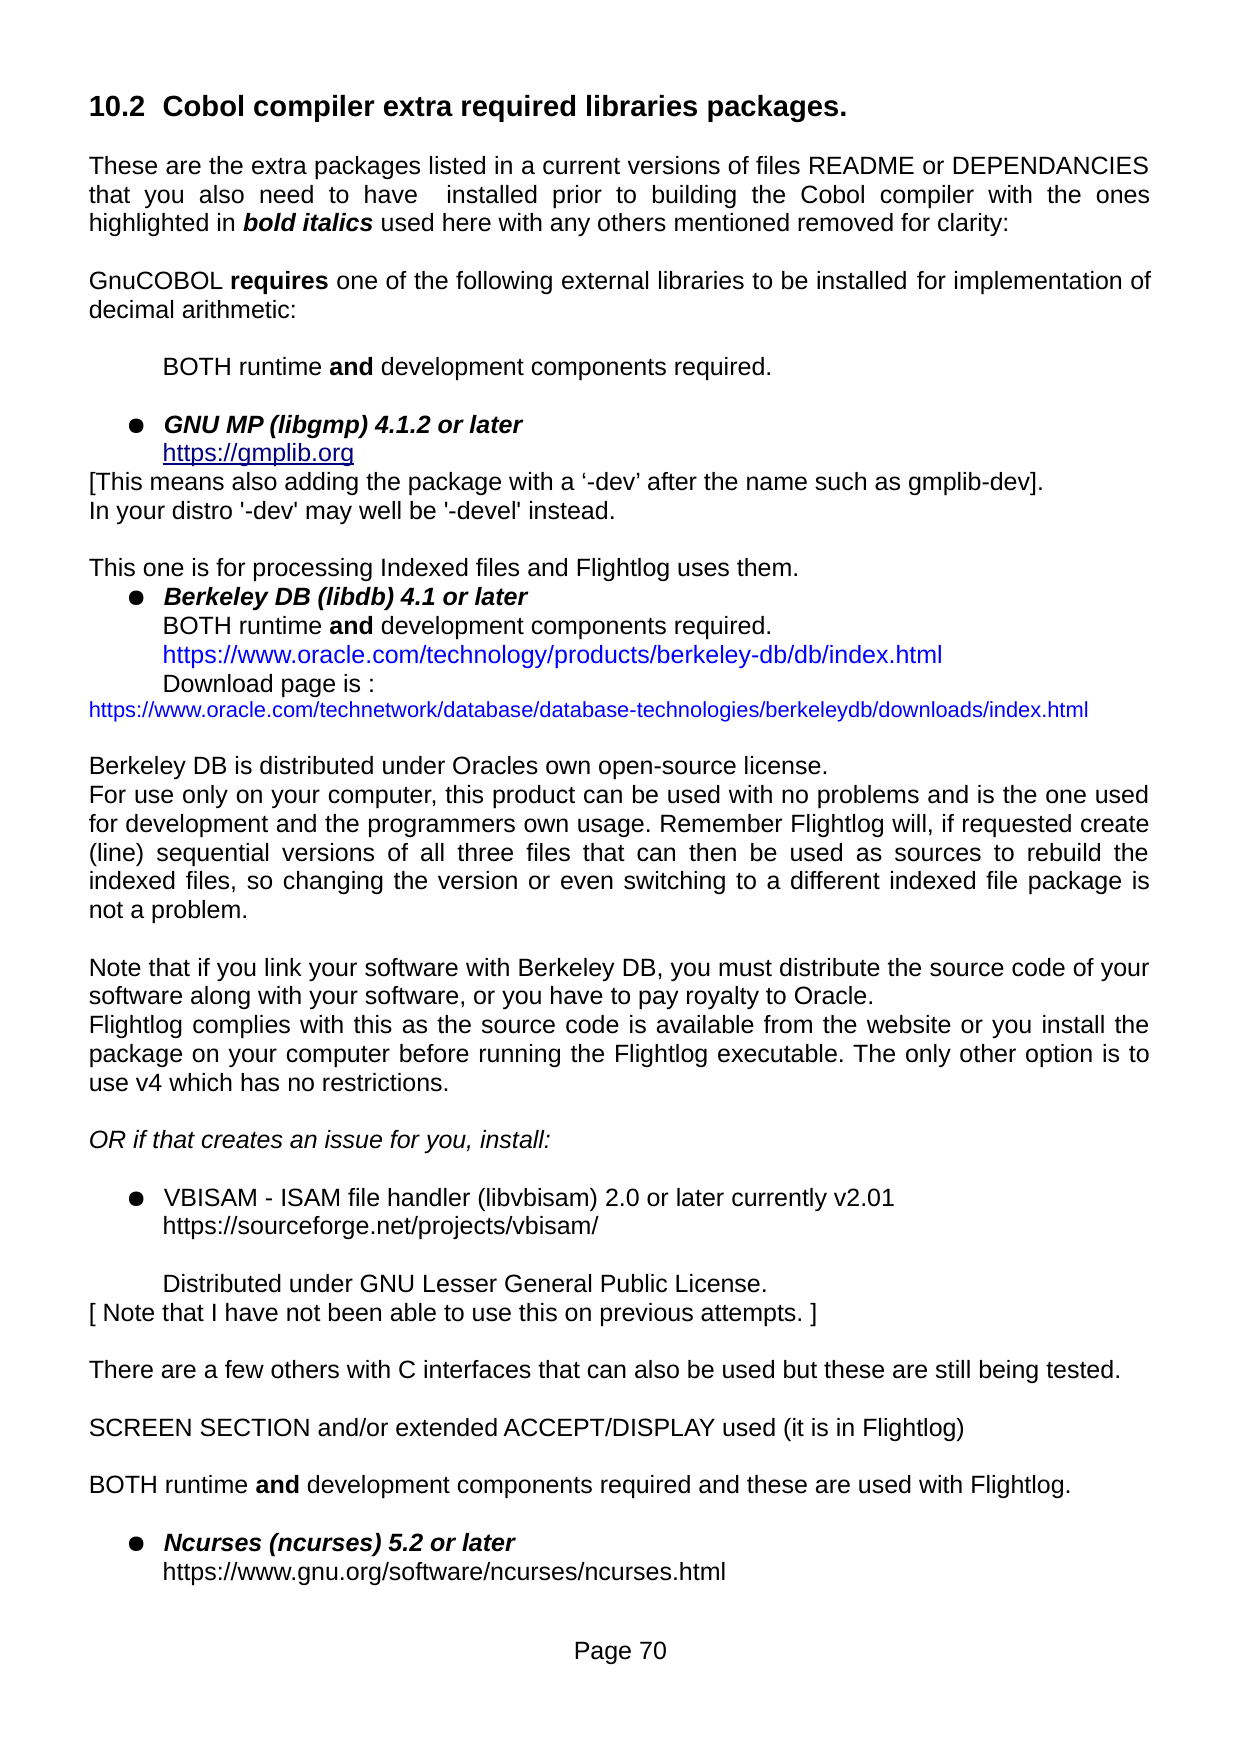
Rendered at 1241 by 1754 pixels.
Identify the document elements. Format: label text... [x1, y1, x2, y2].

text For use only on your computer, this product can be used with no problems and is the one used for development and the programmers own usage. Remember Flightlog will, if requested create (line) sequential versions of all three files that can then be used as sources to rebuild the indexed files, so changing the version or even switching to a different indexed file package is not a problem. [88, 780, 1152, 924]
text Flightlog complies with this as the source code is available from the website or you install the package on your computer before running the Flightlog executable. The only other option is to use v4 which has no restrictions. [88, 1010, 1152, 1096]
text https://www.gnu.org/software/ncurses/ncurses.html [88, 1556, 1152, 1585]
text [This means also adding the package with a ‘-dev’ after the name such as gmplib-dev]. [88, 467, 1152, 496]
text BOTH runtime and development components required. [88, 611, 1152, 640]
text [ Note that I have not been able to use this on previous attempts. ] [88, 1298, 1152, 1326]
text https://www.oracle.com/technetwork/database/database-technologies/berkeleydb/downloads/index.html [88, 697, 1152, 722]
list Berkeley DB (libdb) 4.1 or later [126, 582, 1152, 611]
text In your distro '-dev' may well be '-devel' instead. [88, 496, 1152, 525]
list VBISAM - ISAM file handler (libvbisam) 2.0 or later currently v2.01 [126, 1182, 1152, 1211]
text These are the extra packages listed in a current versions of files README or DEPENDANCIES that you also need to have installed prior to building the Cobol compiler with the ones highlighted in bold italics used here with any others mentioned removed for clarity: [88, 151, 1152, 237]
text SCREEN SECTION and/or extended ACCEPT/DISPLAY used (it is in Flightlog) [88, 1413, 1152, 1441]
text Distributed under GNU Lesser General Public License. [88, 1269, 1152, 1298]
text https://www.oracle.com/technology/products/berkeley-db/db/index.html [88, 640, 1152, 668]
text https://sourceforge.net/projects/vbisam/ [88, 1211, 1152, 1240]
text BOTH runtime and development components required. [88, 352, 1152, 381]
subtitle Cobol compiler extra required libraries packages. [88, 88, 1152, 122]
text https://gmplib.org [88, 438, 1152, 467]
text OR if that creates an issue for you, install: [88, 1125, 1152, 1154]
text Download page is : [88, 668, 1152, 697]
text BOTH runtime and development components required and these are used with Flightlog. [88, 1470, 1152, 1499]
list GNU MP (libgmp) 4.1.2 or later [126, 409, 1152, 438]
list Ncurses (ncurses) 5.2 or later [126, 1528, 1152, 1556]
text There are a few others with C interfaces that can also be used but these are still being tested. [88, 1355, 1152, 1384]
text Note that if you link your software with Berkeley DB, you must distribute the source code of your software along with your software, or you have to pay royalty to Oracle. [88, 952, 1152, 1010]
text This one is for processing Indexed files and Flightlog uses them. [88, 553, 1152, 582]
text Berkeley DB is distributed under Oracles own open-source license. [88, 751, 1152, 780]
text GnuCOBOL requires one of the following external libraries to be installed for implementation of decimal arithmetic: [88, 266, 1152, 323]
